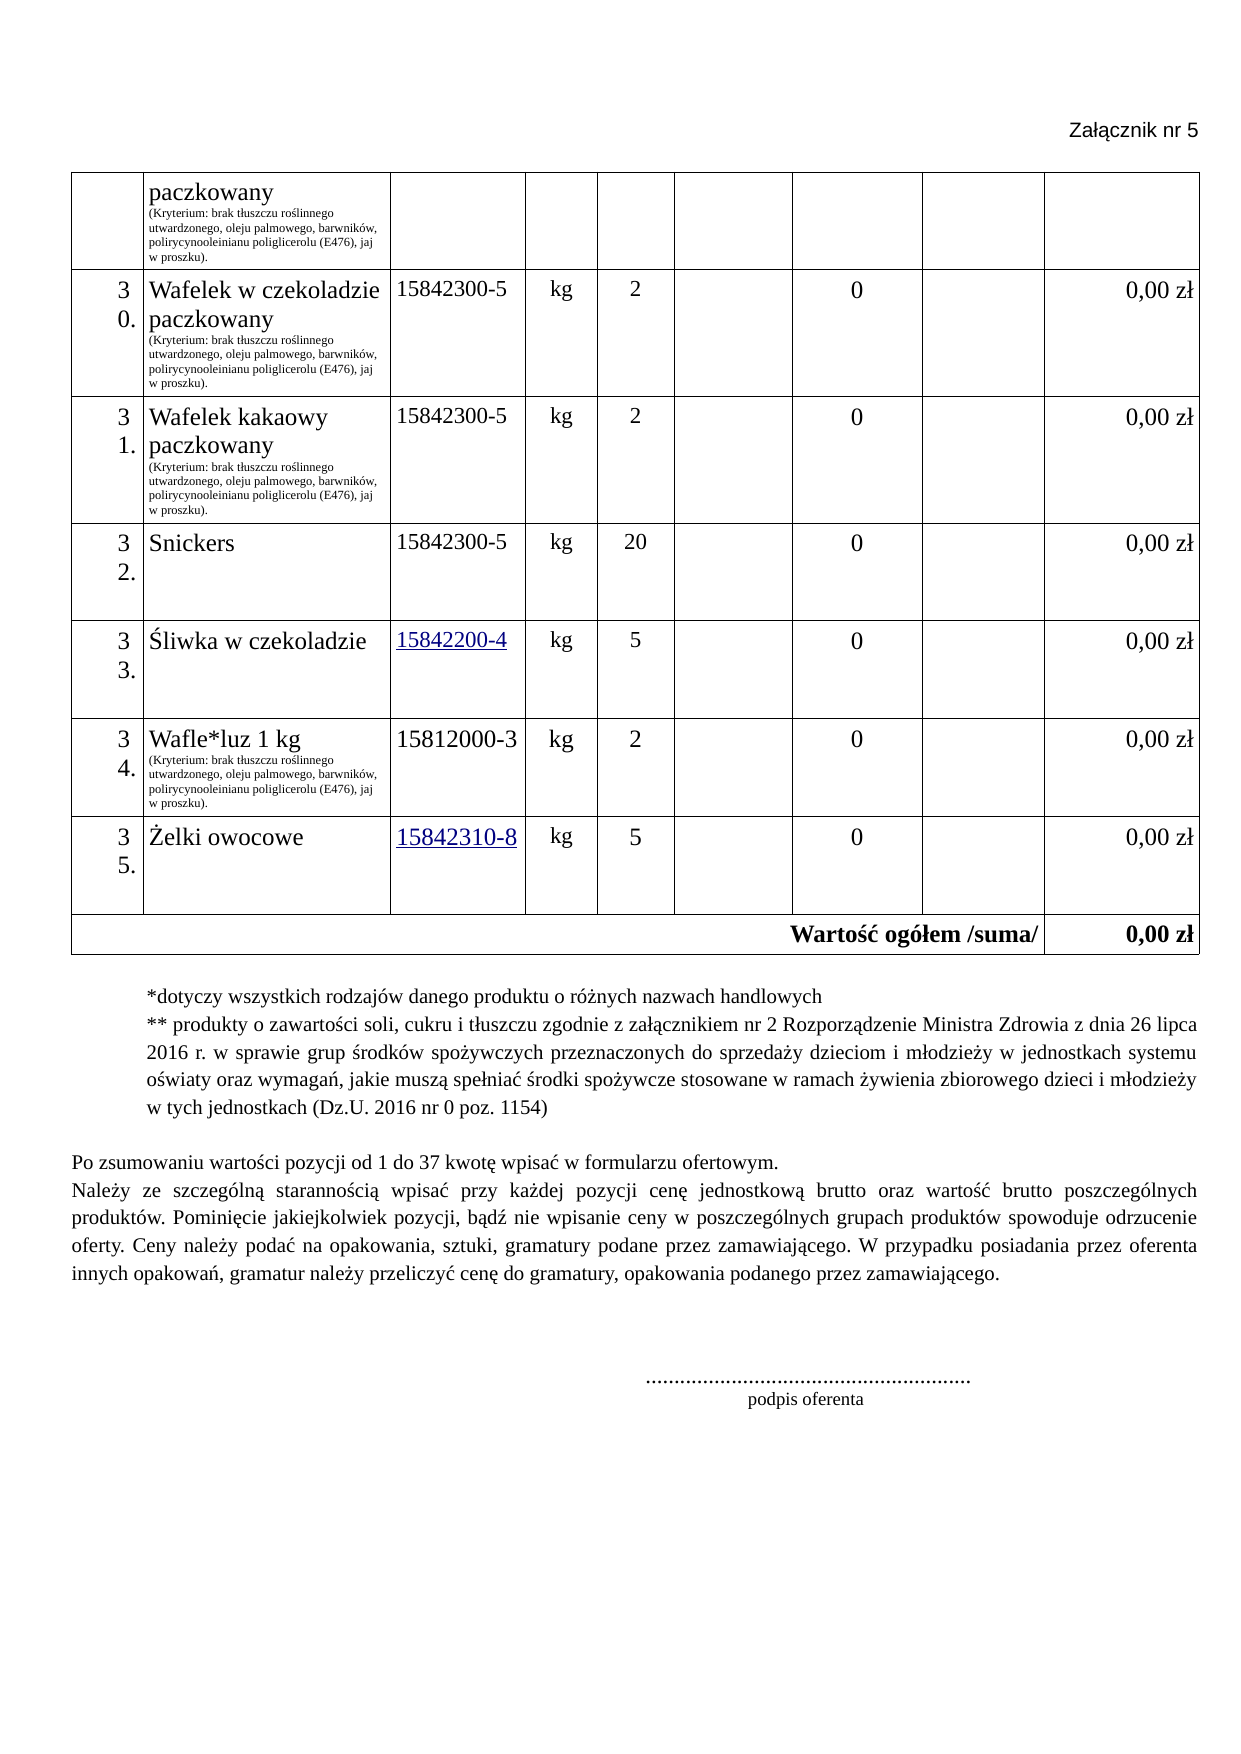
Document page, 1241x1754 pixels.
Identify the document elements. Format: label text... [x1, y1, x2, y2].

table_cell 5 [598, 817, 674, 914]
text Należy ze szczególną starannością wpisać przy każdej pozycji cenę jednostkową brutto oraz wartość brutto poszczególnych produktów. Pominięcie jakiejkolwiek pozycji, bądź nie wpisanie ceny w poszczególnych grupach produktów spowoduje odrzucenie oferty. Ceny należy podać na opakowania, sztuki, gramatury podane przez zamawiającego. W przypadku posiadania przez oferenta innych opakowań, gramatur należy przeliczyć cenę do gramatury, opakowania podanego przez zamawiającego. [71, 1178, 1198, 1284]
table_cell [793, 173, 922, 269]
table_cell 15842300-5 [391, 397, 525, 522]
table_cell [72, 397, 143, 522]
table_cell kg [526, 524, 597, 620]
table_cell Wafelek w czekoladzie paczkowany (Kryterium: brak tłuszczu roślinnego utwardzonego, oleju palmowego, barwników, polirycynooleinianu poliglicerolu (E476), jaj w proszku). [144, 270, 390, 396]
table_cell [72, 817, 143, 914]
table_cell 0,00 zł [1045, 397, 1199, 522]
table_cell [526, 173, 597, 269]
table_cell kg [526, 397, 597, 522]
table_cell [923, 817, 1044, 914]
table_cell 15842200-4 [391, 621, 525, 718]
table_cell 15842300-5 [391, 270, 525, 396]
table_cell [675, 719, 792, 816]
table_cell paczkowany (Kryterium: brak tłuszczu roślinnego utwardzonego, oleju palmowego, barwników, polirycynooleinianu poliglicerolu (E476), jaj w proszku). [144, 173, 390, 269]
table_cell [72, 719, 143, 816]
table_cell 15842300-5 [391, 524, 525, 620]
table_cell [598, 173, 674, 269]
table_cell 0 [793, 397, 922, 522]
table_cell kg [526, 719, 597, 816]
table_cell 0,00 zł [1045, 270, 1199, 396]
table_cell kg [526, 270, 597, 396]
table_cell [923, 621, 1044, 718]
list *dotyczy wszystkich rodzajów danego produktu o różnych nazwach handlowych [109, 984, 1198, 1008]
table_cell 0,00 zł [1045, 719, 1199, 816]
table_cell 0 [793, 817, 922, 914]
table_cell Snickers [144, 524, 390, 620]
table_cell 0 [793, 270, 922, 396]
table_cell Wartość ogółem /suma/ [72, 915, 1044, 954]
table_cell [675, 270, 792, 396]
table_cell [675, 173, 792, 269]
table_cell [675, 524, 792, 620]
table_cell [72, 173, 143, 269]
table_cell [1045, 173, 1199, 269]
table_cell Wafle*luz 1 kg (Kryterium: brak tłuszczu roślinnego utwardzonego, oleju palmowego, barwników, polirycynooleinianu poliglicerolu (E476), jaj w proszku). [144, 719, 390, 816]
table_cell 2 [598, 719, 674, 816]
table_cell 15842310-8 [391, 817, 525, 914]
table_cell 0 [793, 719, 922, 816]
table_cell [923, 524, 1044, 620]
table_cell 15812000-3 [391, 719, 525, 816]
table_cell kg [526, 817, 597, 914]
table_cell Żelki owocowe [144, 817, 390, 914]
table_cell Śliwka w czekoladzie [144, 621, 390, 718]
table_cell [72, 524, 143, 620]
table_cell [72, 621, 143, 718]
text podpis oferenta [639, 1388, 972, 1410]
text ......................................................... [639, 1362, 972, 1388]
table_cell 0 [793, 524, 922, 620]
table_cell 0,00 zł [1045, 817, 1199, 914]
table_cell Wafelek kakaowy paczkowany (Kryterium: brak tłuszczu roślinnego utwardzonego, oleju palmowego, barwników, polirycynooleinianu poliglicerolu (E476), jaj w proszku). [144, 397, 390, 522]
table_cell [923, 270, 1044, 396]
table_cell 0,00 zł [1045, 915, 1199, 954]
table_cell [923, 397, 1044, 522]
table_cell [72, 270, 143, 396]
table_cell [675, 397, 792, 522]
table_cell 0,00 zł [1045, 621, 1199, 718]
table_cell 2 [598, 397, 674, 522]
table_cell [391, 173, 525, 269]
table_cell 0 [793, 621, 922, 718]
table_cell [923, 173, 1044, 269]
table_cell 5 [598, 621, 674, 718]
table_cell 20 [598, 524, 674, 620]
table_cell kg [526, 621, 597, 718]
table_cell 0,00 zł [1045, 524, 1199, 620]
text Po zsumowaniu wartości pozycji od 1 do 37 kwotę wpisać w formularzu ofertowym. [71, 1150, 1198, 1174]
table_cell [923, 719, 1044, 816]
table_cell [675, 817, 792, 914]
list ** produkty o zawartości soli, cukru i tłuszczu zgodnie z załącznikiem nr 2 Rozporządzenie Ministra Zdrowia z dnia 26 lipca 2016 r. w sprawie grup środków spożywczych przeznaczonych do sprzedaży dzieciom i młodzieży w jednostkach systemu oświaty oraz wymagań, jakie muszą spełniać środki spożywcze stosowane w ramach żywienia zbiorowego dzieci i młodzieży w tych jednostkach (Dz.U. 2016 nr 0 poz. 1154) [109, 1012, 1198, 1119]
table_cell 2 [598, 270, 674, 396]
table_cell [675, 621, 792, 718]
